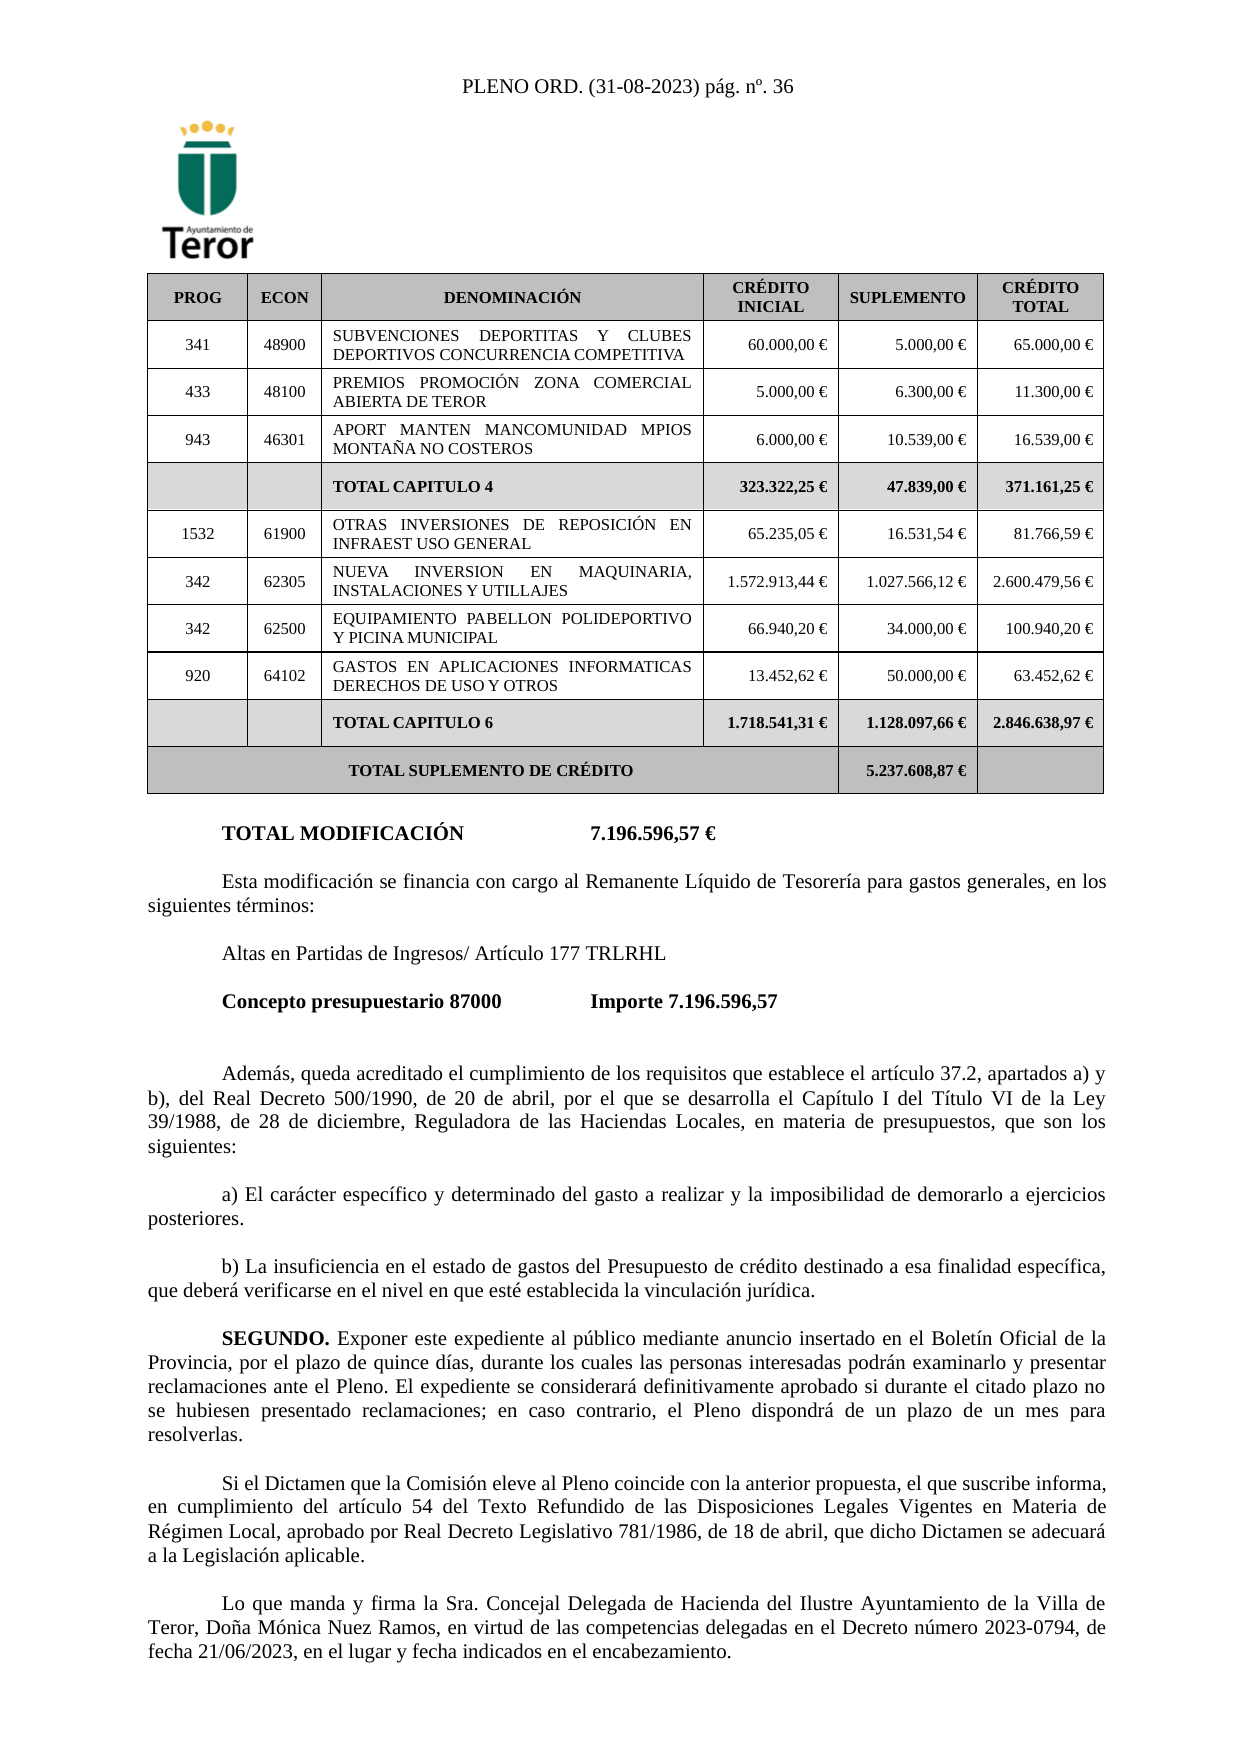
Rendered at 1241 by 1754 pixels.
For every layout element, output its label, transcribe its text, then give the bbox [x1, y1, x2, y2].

table_cell 100.940,20 € [978, 605, 1103, 651]
table_cell TOTAL CAPITULO 6 [322, 700, 703, 746]
table_cell 342 [148, 558, 247, 604]
table_cell [148, 700, 247, 746]
table_cell 1.027.566,12 € [839, 558, 977, 604]
table_cell 5.000,00 € [704, 369, 838, 415]
text Altas en Partidas de Ingresos/ Artículo 177 TRLRHL [148, 941, 1108, 965]
table_cell 65.000,00 € [978, 321, 1103, 368]
table_cell 371.161,25 € [978, 463, 1103, 509]
table_cell 10.539,00 € [839, 416, 977, 462]
table_cell 1532 [148, 511, 247, 557]
text Concepto presupuestario 87000 Importe 7.196.596,57 [148, 989, 1108, 1013]
table_cell 48100 [248, 369, 321, 415]
table_cell TOTAL SUPLEMENTO DE CRÉDITO [148, 747, 838, 793]
table_cell 341 [148, 321, 247, 368]
table_cell 47.839,00 € [839, 463, 977, 509]
table_cell TOTAL CAPITULO 4 [322, 463, 703, 509]
table_cell 433 [148, 369, 247, 415]
table_cell 342 [148, 605, 247, 651]
table_cell 2.600.479,56 € [978, 558, 1103, 604]
table_cell 6.000,00 € [704, 416, 838, 462]
table_cell NUEVA INVERSION EN MAQUINARIA, INSTALACIONES Y UTILLAJES [322, 558, 703, 604]
table_header CRÉDITO TOTAL [978, 274, 1103, 320]
table_cell 46301 [248, 416, 321, 462]
table_cell 63.452,62 € [978, 653, 1103, 699]
table_cell GASTOS EN APLICACIONES INFORMATICAS DERECHOS DE USO Y OTROS [322, 653, 703, 699]
table_cell 1.718.541,31 € [704, 700, 838, 746]
table_cell 2.846.638,97 € [978, 700, 1103, 746]
text Esta modificación se financia con cargo al Remanente Líquido de Tesorería para gastos generales, en los siguientes términos: [148, 869, 1108, 917]
table_cell 11.300,00 € [978, 369, 1103, 415]
table_header DENOMINACIÓN [322, 274, 703, 320]
table_cell 920 [148, 653, 247, 699]
table_cell SUBVENCIONES DEPORTITAS Y CLUBES DEPORTIVOS CONCURRENCIA COMPETITIVA [322, 321, 703, 368]
text SEGUNDO. Exponer este expediente al público mediante anuncio insertado en el Boletín Oficial de la Provincia, por el plazo de quince días, durante los cuales las personas interesadas podrán examinarlo y presentar reclamaciones ante el Pleno. El expediente se considerará definitivamente aprobado si durante el citado plazo no se hubiesen presentado reclamaciones; en caso contrario, el Pleno dispondrá de un plazo de un mes para resolverlas. [148, 1326, 1108, 1446]
text Si el Dictamen que la Comisión eleve al Pleno coincide con la anterior propuesta, el que suscribe informa, en cumplimiento del artículo 54 del Texto Refundido de las Disposiciones Legales Vigentes en Materia de Régimen Local, aprobado por Real Decreto Legislativo 781/1986, de 18 de abril, que dicho Dictamen se adecuará a la Legislación aplicable. [148, 1470, 1108, 1567]
table_cell 5.237.608,87 € [839, 747, 977, 793]
table_cell 13.452,62 € [704, 653, 838, 699]
table_cell 6.300,00 € [839, 369, 977, 415]
table_cell 1.128.097,66 € [839, 700, 977, 746]
table_cell 1.572.913,44 € [704, 558, 838, 604]
table_cell 48900 [248, 321, 321, 368]
table_header PROG [148, 274, 247, 320]
table_cell [248, 463, 321, 509]
table_cell 16.531,54 € [839, 511, 977, 557]
table_cell [248, 700, 321, 746]
table_cell 65.235,05 € [704, 511, 838, 557]
table_cell 60.000,00 € [704, 321, 838, 368]
table_cell 62305 [248, 558, 321, 604]
table_header CRÉDITO INICIAL [704, 274, 838, 320]
table_cell [978, 747, 1103, 793]
table_cell 34.000,00 € [839, 605, 977, 651]
text Lo que manda y firma la Sra. Concejal Delegada de Hacienda del Ilustre Ayuntamiento de la Villa de Teror, Doña Mónica Nuez Ramos, en virtud de las competencias delegadas en el Decreto número 2023-0794, de fecha 21/06/2023, en el lugar y fecha indicados en el encabezamiento. [148, 1591, 1108, 1663]
table_cell 943 [148, 416, 247, 462]
table_cell 5.000,00 € [839, 321, 977, 368]
text TOTAL MODIFICACIÓN 7.196.596,57 € [148, 821, 1108, 845]
table_cell 81.766,59 € [978, 511, 1103, 557]
table_header ECON [248, 274, 321, 320]
table_cell [148, 463, 247, 509]
text Además, queda acreditado el cumplimiento de los requisitos que establece el artículo 37.2, apartados a) y b), del Real Decreto 500/1990, de 20 de abril, por el que se desarrolla el Capítulo I del Título VI de la Ley 39/1988, de 28 de diciembre, Reguladora de las Haciendas Locales, en materia de presupuestos, que son los siguientes: [148, 1061, 1108, 1158]
table_cell PREMIOS PROMOCIÓN ZONA COMERCIAL ABIERTA DE TEROR [322, 369, 703, 415]
table_cell 62500 [248, 605, 321, 651]
table_cell 61900 [248, 511, 321, 557]
table_cell EQUIPAMIENTO PABELLON POLIDEPORTIVO Y PICINA MUNICIPAL [322, 605, 703, 651]
table_cell 66.940,20 € [704, 605, 838, 651]
table_cell APORT MANTEN MANCOMUNIDAD MPIOS MONTAÑA NO COSTEROS [322, 416, 703, 462]
table_header SUPLEMENTO [839, 274, 977, 320]
text b) La insuficiencia en el estado de gastos del Presupuesto de crédito destinado a esa finalidad específica, que deberá verificarse en el nivel en que esté establecida la vinculación jurídica. [148, 1254, 1108, 1302]
table_cell OTRAS INVERSIONES DE REPOSICIÓN EN INFRAEST USO GENERAL [322, 511, 703, 557]
text a) El carácter específico y determinado del gasto a realizar y la imposibilidad de demorarlo a ejercicios posteriores. [148, 1182, 1108, 1230]
table_cell 50.000,00 € [839, 653, 977, 699]
table_cell 16.539,00 € [978, 416, 1103, 462]
table_cell 323.322,25 € [704, 463, 838, 509]
table_cell 64102 [248, 653, 321, 699]
